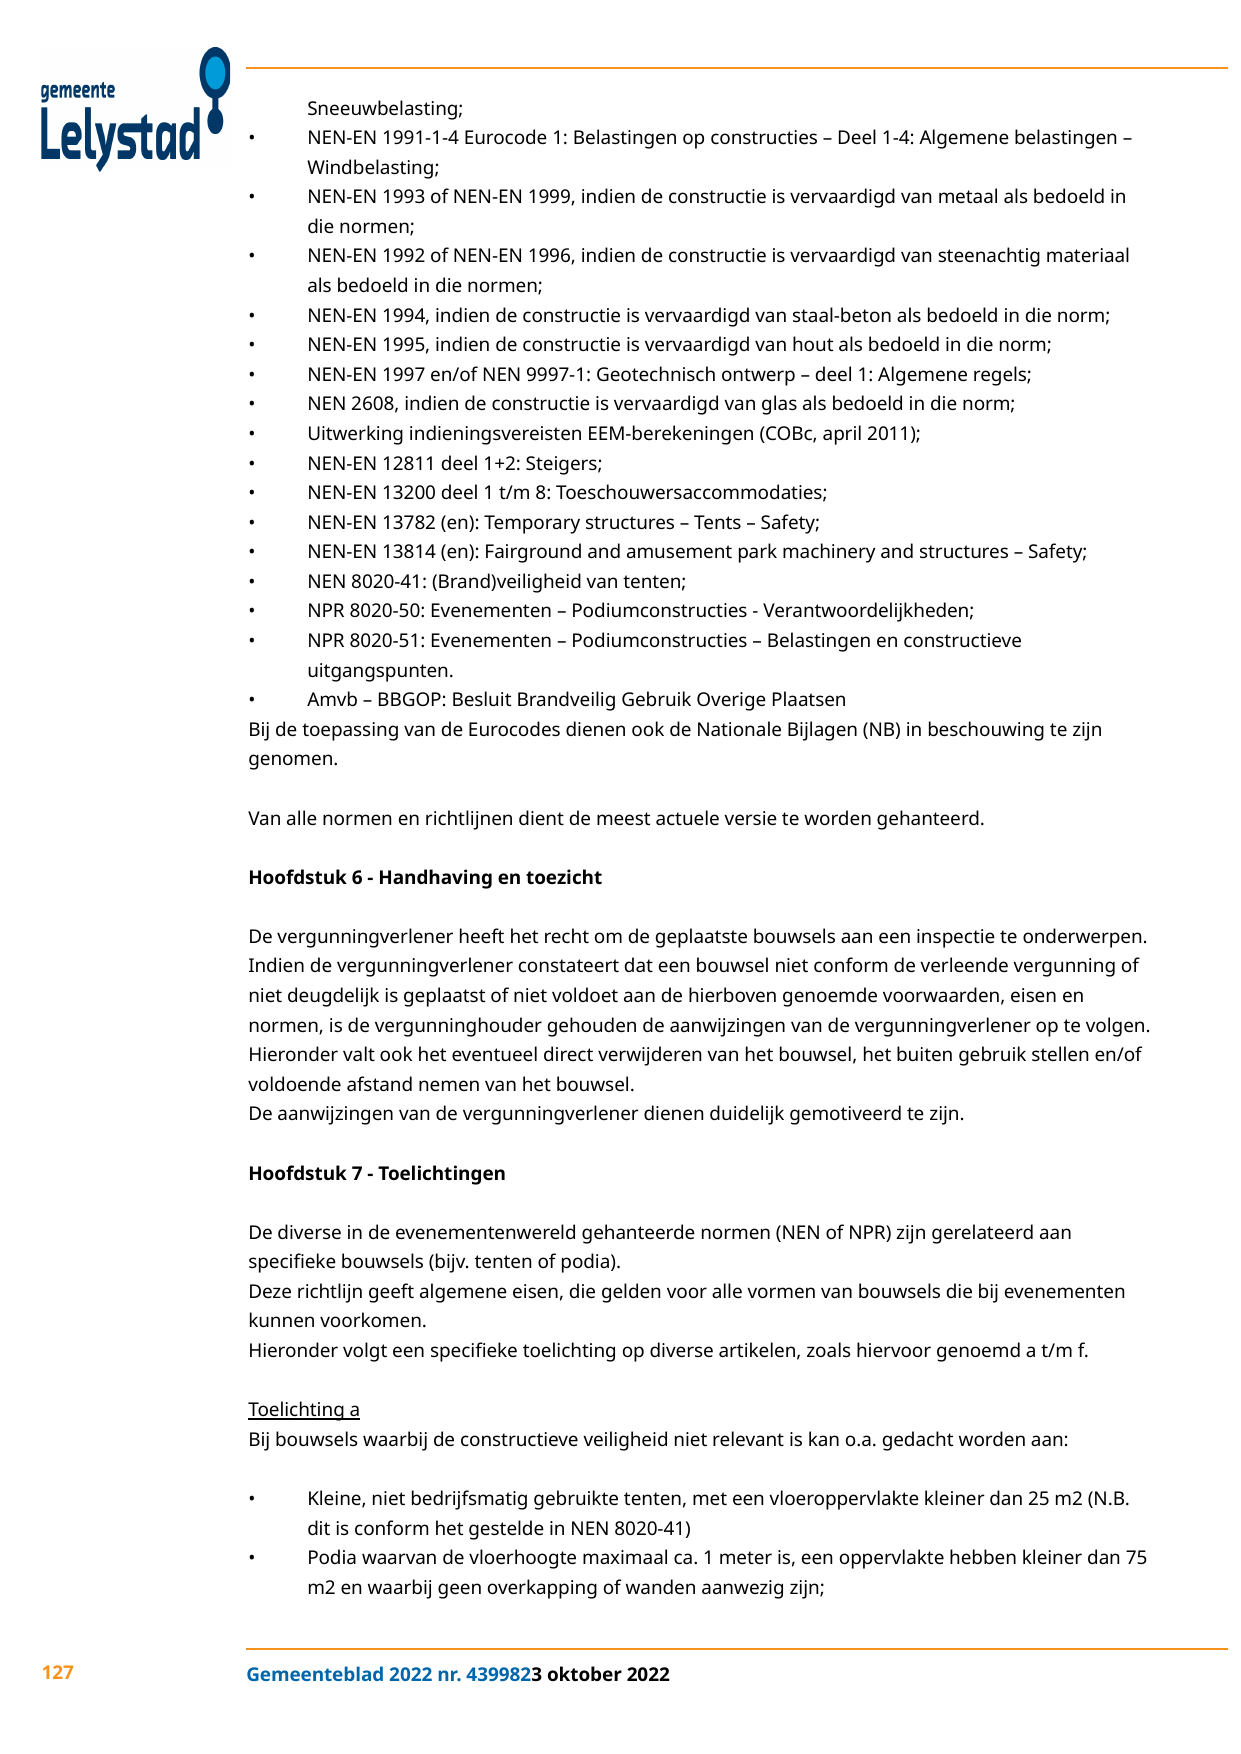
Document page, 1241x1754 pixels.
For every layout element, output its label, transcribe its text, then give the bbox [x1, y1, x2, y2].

text Hoofdstuk 6 - Handhaving en toezicht [248, 864, 1152, 890]
text Van alle normen en richtlijnen dient de meest actuele versie te worden gehanteerd. [248, 805, 1152, 831]
list NEN 8020-41: (Brand)veiligheid van tenten; [248, 568, 1152, 594]
list NEN-EN 1997 en/of NEN 9997-1: Geotechnisch ontwerp – deel 1: Algemene regels; [248, 361, 1152, 387]
text De vergunningverlener heeft het recht om de geplaatste bouwsels aan een inspectie te onderwerpen. Indien de vergunningverlener constateert dat een bouwsel niet conform de verleende vergunning of niet deugdelijk is geplaatst of niet voldoet aan de hierboven genoemde voorwaarden, eisen en normen, is de vergunninghouder gehouden de aanwijzingen van de vergunningverlener op te volgen. Hieronder valt ook het eventueel direct verwijderen van het bouwsel, het buiten gebruik stellen en/of voldoende afstand nemen van het bouwsel. [248, 923, 1152, 1097]
text Bij bouwsels waarbij de constructieve veiligheid niet relevant is kan o.a. gedacht worden aan: [248, 1426, 1152, 1452]
list NEN-EN 12811 deel 1+2: Steigers; [248, 450, 1152, 476]
list NEN-EN 13814 (en): Fairground and amusement park machinery and structures – Safety; [248, 538, 1152, 564]
list NEN 2608, indien de constructie is vervaardigd van glas als bedoeld in die norm; [248, 391, 1152, 416]
list NEN-EN 13782 (en): Temporary structures – Tents – Safety; [248, 509, 1152, 535]
text De aanwijzingen van de vergunningverlener dienen duidelijk gemotiveerd te zijn. [248, 1101, 1152, 1126]
picture [41, 47, 231, 172]
list NEN-EN 1995, indien de constructie is vervaardigd van hout als bedoeld in die norm; [248, 331, 1152, 357]
list NPR 8020-50: Evenementen – Podiumconstructies - Verantwoordelijkheden; [248, 598, 1152, 623]
text Toelichting a [248, 1396, 1152, 1422]
text Bij de toepassing van de Eurocodes dienen ook de Nationale Bijlagen (NB) in beschouwing te zijn genomen. [248, 716, 1152, 771]
list Sneeuwbelasting; [248, 95, 1152, 121]
list NPR 8020-51: Evenementen – Podiumconstructies – Belastingen en constructieve uitgangspunten. [248, 627, 1152, 683]
text De diverse in de evenementenwereld gehanteerde normen (NEN of NPR) zijn gerelateerd aan specifieke bouwsels (bijv. tenten of podia). [248, 1219, 1152, 1274]
list Amvb – BBGOP: Besluit Brandveilig Gebruik Overige Plaatsen [248, 686, 1152, 712]
text Deze richtlijn geeft algemene eisen, die gelden voor alle vormen van bouwsels die bij evenementen kunnen voorkomen. [248, 1278, 1152, 1333]
list NEN-EN 1991-1-4 Eurocode 1: Belastingen op constructies – Deel 1-4: Algemene belastingen – Windbelasting; [248, 124, 1152, 180]
list Podia waarvan de vloerhoogte maximaal ca. 1 meter is, een oppervlakte hebben kleiner dan 75 m2 en waarbij geen overkapping of wanden aanwezig zijn; [248, 1544, 1152, 1600]
list Uitwerking indieningsvereisten EEM-berekeningen (COBc, april 2011); [248, 420, 1152, 446]
list NEN-EN 1994, indien de constructie is vervaardigd van staal-beton als bedoeld in die norm; [248, 302, 1152, 328]
list NEN-EN 1993 of NEN-EN 1999, indien de constructie is vervaardigd van metaal als bedoeld in die normen; [248, 183, 1152, 239]
list Kleine, niet bedrijfsmatig gebruikte tenten, met een vloeroppervlakte kleiner dan 25 m2 (N.B. dit is conform het gestelde in NEN 8020-41) [248, 1485, 1152, 1541]
text Hieronder volgt een specifieke toelichting op diverse artikelen, zoals hiervoor genoemd a t/m f. [248, 1337, 1152, 1363]
list NEN-EN 13200 deel 1 t/m 8: Toeschouwersaccommodaties; [248, 479, 1152, 505]
list NEN-EN 1992 of NEN-EN 1996, indien de constructie is vervaardigd van steenachtig materiaal als bedoeld in die normen; [248, 243, 1152, 298]
text Hoofdstuk 7 - Toelichtingen [248, 1160, 1152, 1186]
